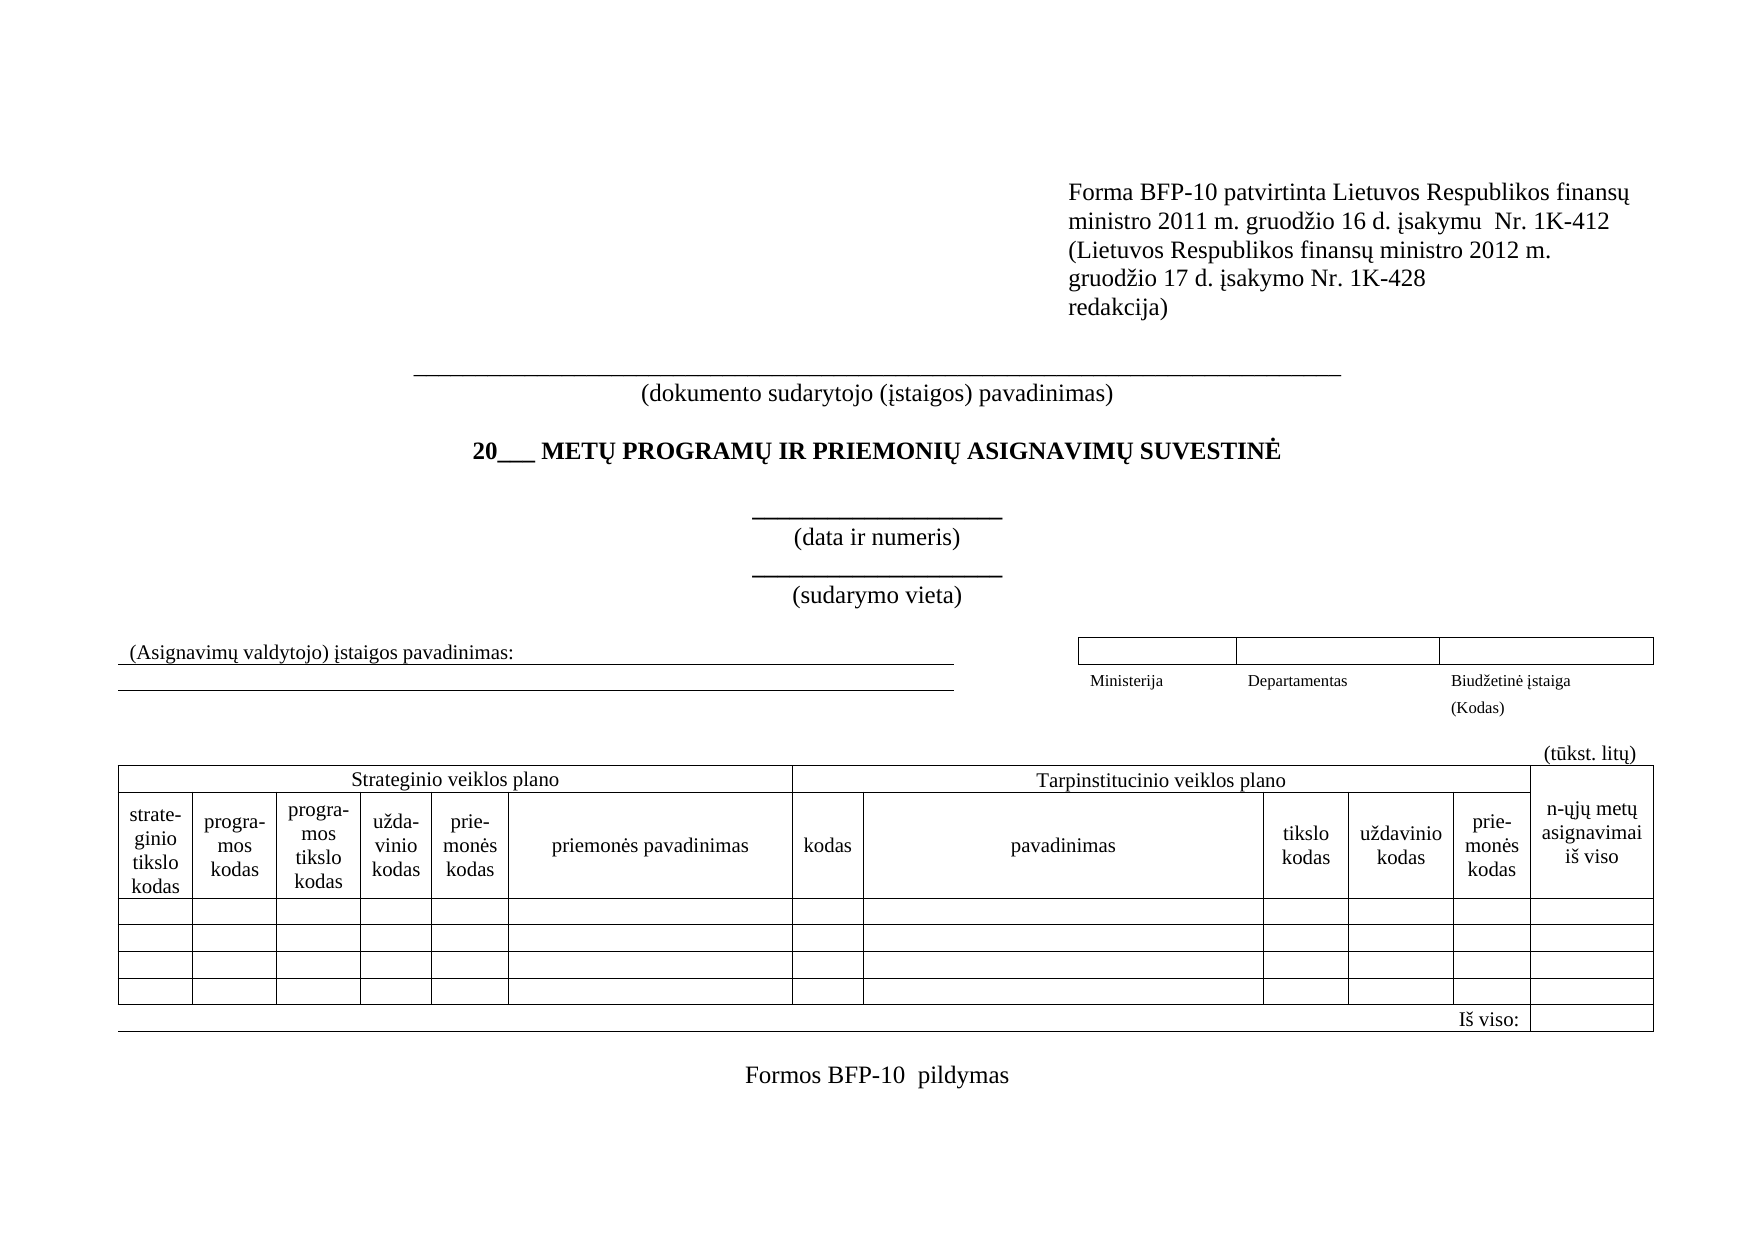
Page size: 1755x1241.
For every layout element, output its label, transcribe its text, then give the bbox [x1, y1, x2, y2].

table_cell [509, 952, 792, 977]
text (sudarymo vieta) [118, 580, 1636, 608]
table_cell tikslo kodas [1264, 793, 1348, 898]
table_cell Iš viso: [118, 1005, 1530, 1031]
text Forma BFP-10 patvirtinta Lietuvos Respublikos finansų ministro 2011 m. gruodžio 16 d. įsakymu Nr. 1K-412 [1068, 177, 1636, 235]
table_cell [119, 979, 192, 1004]
table_cell [793, 899, 863, 924]
table_cell [1349, 952, 1453, 977]
table_cell [864, 899, 1263, 924]
table_cell [1531, 979, 1653, 1004]
table_cell [1454, 979, 1530, 1004]
table_cell [1531, 952, 1653, 977]
table_header n-ųjų metų asignavimai iš viso [1531, 766, 1653, 898]
table_cell [509, 979, 792, 1004]
table_header [1079, 638, 1236, 664]
table_cell [1454, 899, 1530, 924]
text redakcija) [1068, 292, 1636, 321]
table_cell [193, 925, 276, 951]
table_cell prie-monės kodas [432, 793, 508, 898]
table_header (Asignavimų valdytojo) įstaigos pavadinimas: [118, 637, 954, 664]
text _ [118, 350, 1636, 378]
table_cell [793, 952, 863, 977]
table_cell [361, 979, 431, 1004]
table_cell [864, 925, 1263, 951]
table_cell [119, 899, 192, 924]
table_cell strate-ginio tikslo kodas [119, 793, 192, 898]
table_cell užda-vinio kodas [361, 793, 431, 898]
table_cell [193, 899, 276, 924]
text (tūkst. litų) [118, 741, 1636, 765]
table_cell [1454, 952, 1530, 977]
table_cell [277, 899, 360, 924]
table_cell [1349, 979, 1453, 1004]
table_cell [954, 664, 1078, 690]
table_cell [119, 952, 192, 977]
text ____________________ [118, 493, 1636, 522]
table_cell [1349, 925, 1453, 951]
table_cell [277, 925, 360, 951]
table_cell [1264, 952, 1348, 977]
table_cell [1531, 1005, 1653, 1031]
table_cell Biudžetinė įstaiga [1440, 665, 1653, 690]
table_cell [1531, 925, 1653, 951]
table_cell [954, 690, 1078, 717]
table_cell progra-mos tikslo kodas [277, 793, 360, 898]
table_cell progra-mos kodas [193, 793, 276, 898]
table_cell (Kodas) [1440, 690, 1653, 717]
text (Lietuvos Respublikos finansų ministro 2012 m. gruodžio 17 d. įsakymo Nr. 1K-428 [1068, 235, 1636, 292]
table_header Strateginio veiklos plano [119, 766, 792, 792]
table_cell [864, 979, 1263, 1004]
table_cell [509, 899, 792, 924]
table_cell Ministerija [1079, 665, 1236, 690]
table_cell [1236, 690, 1439, 717]
table_cell [361, 899, 431, 924]
table_cell [193, 952, 276, 977]
table_cell priemonės pavadinimas [509, 793, 792, 898]
text (data ir numeris) [118, 522, 1636, 551]
table_cell [432, 952, 508, 977]
table_cell Departamentas [1236, 665, 1439, 690]
table_cell [1264, 925, 1348, 951]
table_cell [432, 925, 508, 951]
text Formos BFP-10 pildymas [118, 1060, 1636, 1089]
table_cell uždavinio kodas [1349, 793, 1453, 898]
table_cell [1264, 979, 1348, 1004]
table_cell pavadinimas [864, 793, 1263, 898]
text ____________________ [118, 551, 1636, 580]
table_cell [361, 952, 431, 977]
text (dokumento sudarytojo (įstaigos) pavadinimas) [118, 378, 1636, 407]
table_cell prie-monės kodas [1454, 793, 1530, 898]
table_cell [793, 925, 863, 951]
table_cell [509, 925, 792, 951]
table_cell [118, 691, 954, 717]
table_header Tarpinstitucinio veiklos plano [793, 766, 1530, 792]
table_cell [864, 952, 1263, 977]
table_cell [1079, 690, 1236, 717]
table_cell [193, 979, 276, 1004]
table_cell [277, 952, 360, 977]
table_cell [1349, 899, 1453, 924]
table_header [1440, 638, 1653, 664]
table_cell [277, 979, 360, 1004]
table_cell [118, 665, 954, 690]
table_cell kodas [793, 793, 863, 898]
table_cell [361, 925, 431, 951]
table_header [1237, 638, 1439, 664]
table_cell [1531, 899, 1653, 924]
table_cell [1454, 925, 1530, 951]
text 20___ METŲ PROGRAMŲ IR PRIEMONIŲ ASIGNAVIMŲ SUVESTINĖ [118, 436, 1636, 465]
table_cell [119, 925, 192, 951]
table_cell [1264, 899, 1348, 924]
table_header [954, 637, 1078, 664]
table_cell [793, 979, 863, 1004]
table_cell [432, 899, 508, 924]
table_cell [432, 979, 508, 1004]
